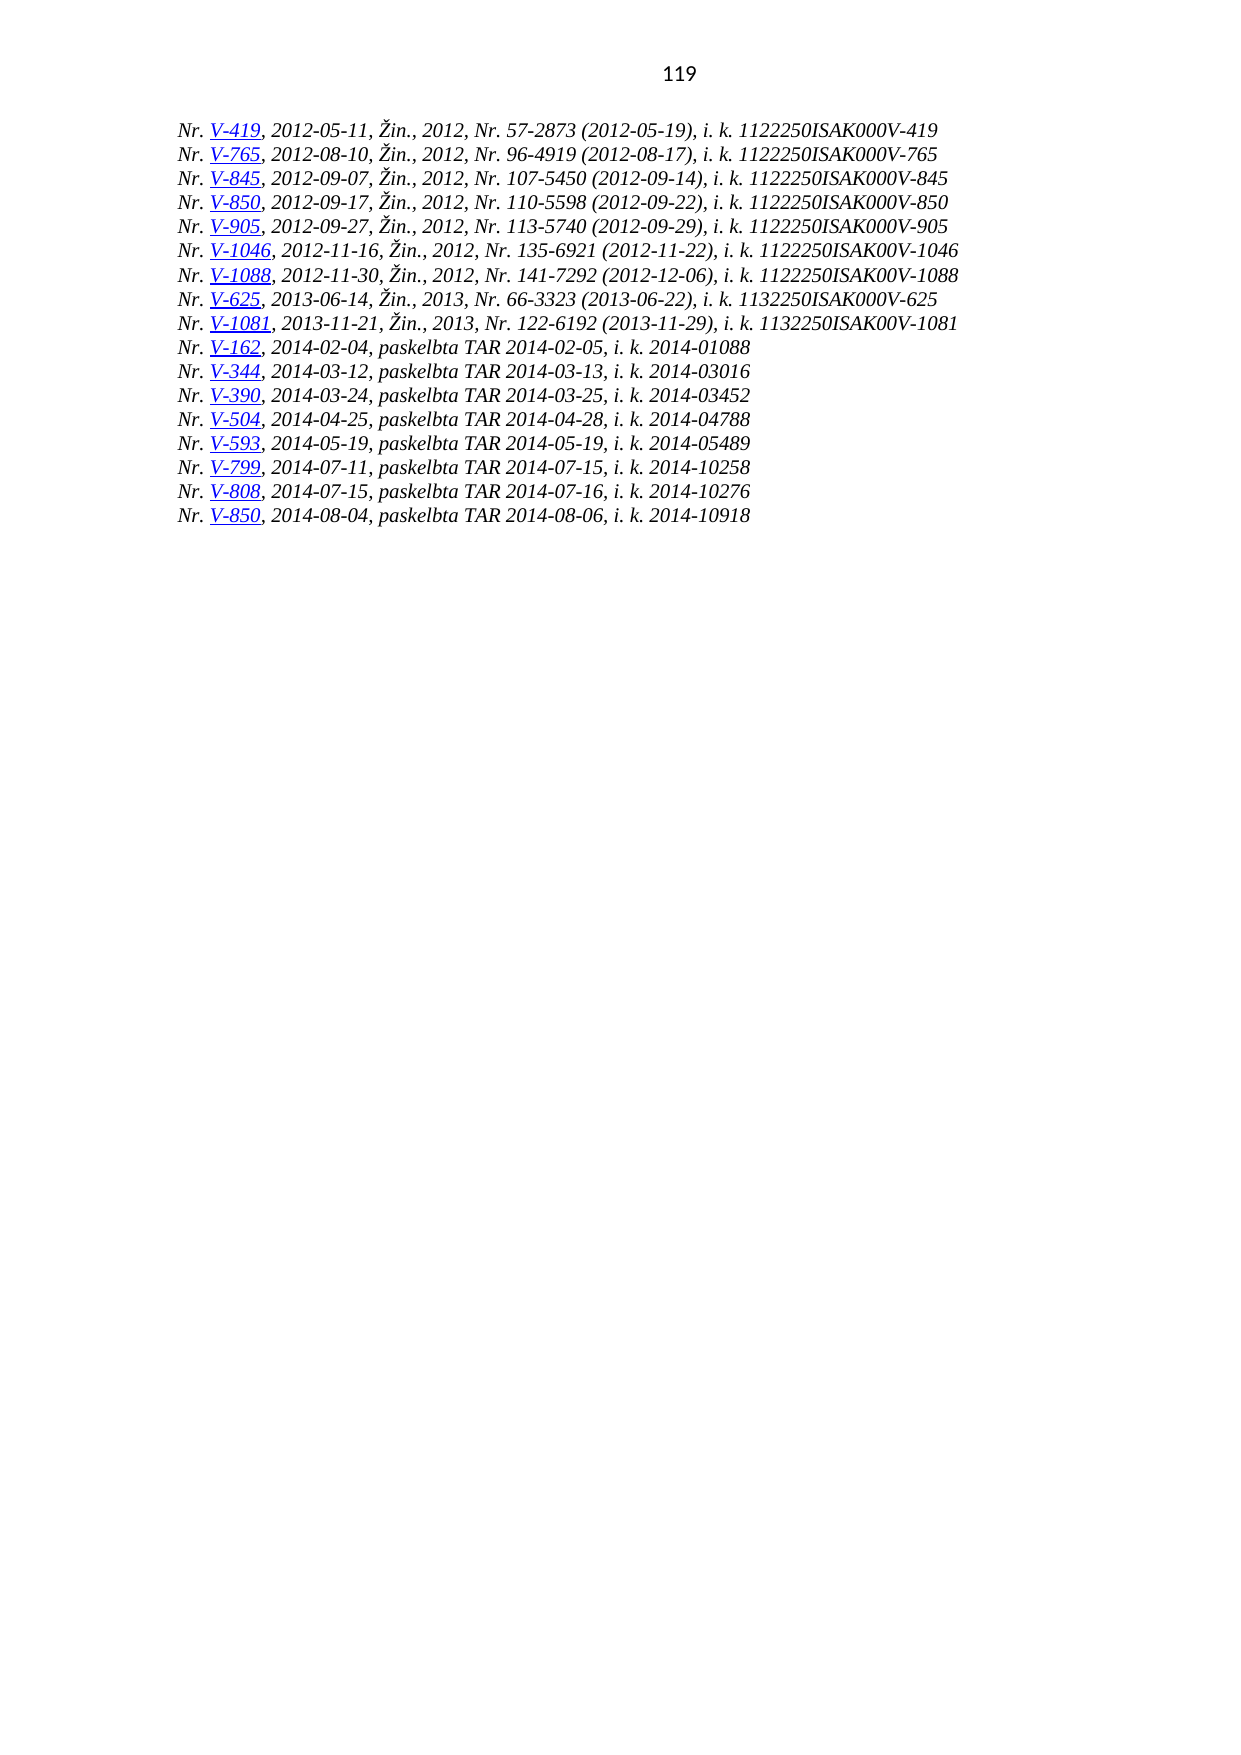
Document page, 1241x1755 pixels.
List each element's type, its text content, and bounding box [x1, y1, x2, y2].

text Nr. V-390, 2014-03-24, paskelbta TAR 2014-03-25, i. k. 2014-03452 [177, 383, 1181, 407]
text Nr. V-504, 2014-04-25, paskelbta TAR 2014-04-28, i. k. 2014-04788 [177, 407, 1181, 431]
text Nr. V-808, 2014-07-15, paskelbta TAR 2014-07-16, i. k. 2014-10276 [177, 479, 1181, 503]
text Nr. V-625, 2013-06-14, Žin., 2013, Nr. 66-3323 (2013-06-22), i. k. 1132250ISAK000V-625 [177, 287, 1181, 311]
text Nr. V-1088, 2012-11-30, Žin., 2012, Nr. 141-7292 (2012-12-06), i. k. 1122250ISAK00V-1088 [177, 262, 1181, 287]
text Nr. V-344, 2014-03-12, paskelbta TAR 2014-03-13, i. k. 2014-03016 [177, 359, 1181, 383]
text Nr. V-765, 2012-08-10, Žin., 2012, Nr. 96-4919 (2012-08-17), i. k. 1122250ISAK000V-765 [177, 142, 1181, 166]
text Nr. V-850, 2014-08-04, paskelbta TAR 2014-08-06, i. k. 2014-10918 [177, 503, 1181, 527]
text Nr. V-850, 2012-09-17, Žin., 2012, Nr. 110-5598 (2012-09-22), i. k. 1122250ISAK000V-850 [177, 190, 1181, 214]
text Nr. V-799, 2014-07-11, paskelbta TAR 2014-07-15, i. k. 2014-10258 [177, 455, 1181, 479]
text Nr. V-593, 2014-05-19, paskelbta TAR 2014-05-19, i. k. 2014-05489 [177, 431, 1181, 455]
text Nr. V-905, 2012-09-27, Žin., 2012, Nr. 113-5740 (2012-09-29), i. k. 1122250ISAK000V-905 [177, 214, 1181, 238]
text Nr. V-1046, 2012-11-16, Žin., 2012, Nr. 135-6921 (2012-11-22), i. k. 1122250ISAK00V-1046 [177, 238, 1181, 262]
text Nr. V-162, 2014-02-04, paskelbta TAR 2014-02-05, i. k. 2014-01088 [177, 335, 1181, 359]
text Nr. V-419, 2012-05-11, Žin., 2012, Nr. 57-2873 (2012-05-19), i. k. 1122250ISAK000V-419 [177, 118, 1181, 142]
text Nr. V-1081, 2013-11-21, Žin., 2013, Nr. 122-6192 (2013-11-29), i. k. 1132250ISAK00V-1081 [177, 311, 1181, 335]
text Nr. V-845, 2012-09-07, Žin., 2012, Nr. 107-5450 (2012-09-14), i. k. 1122250ISAK000V-845 [177, 166, 1181, 190]
